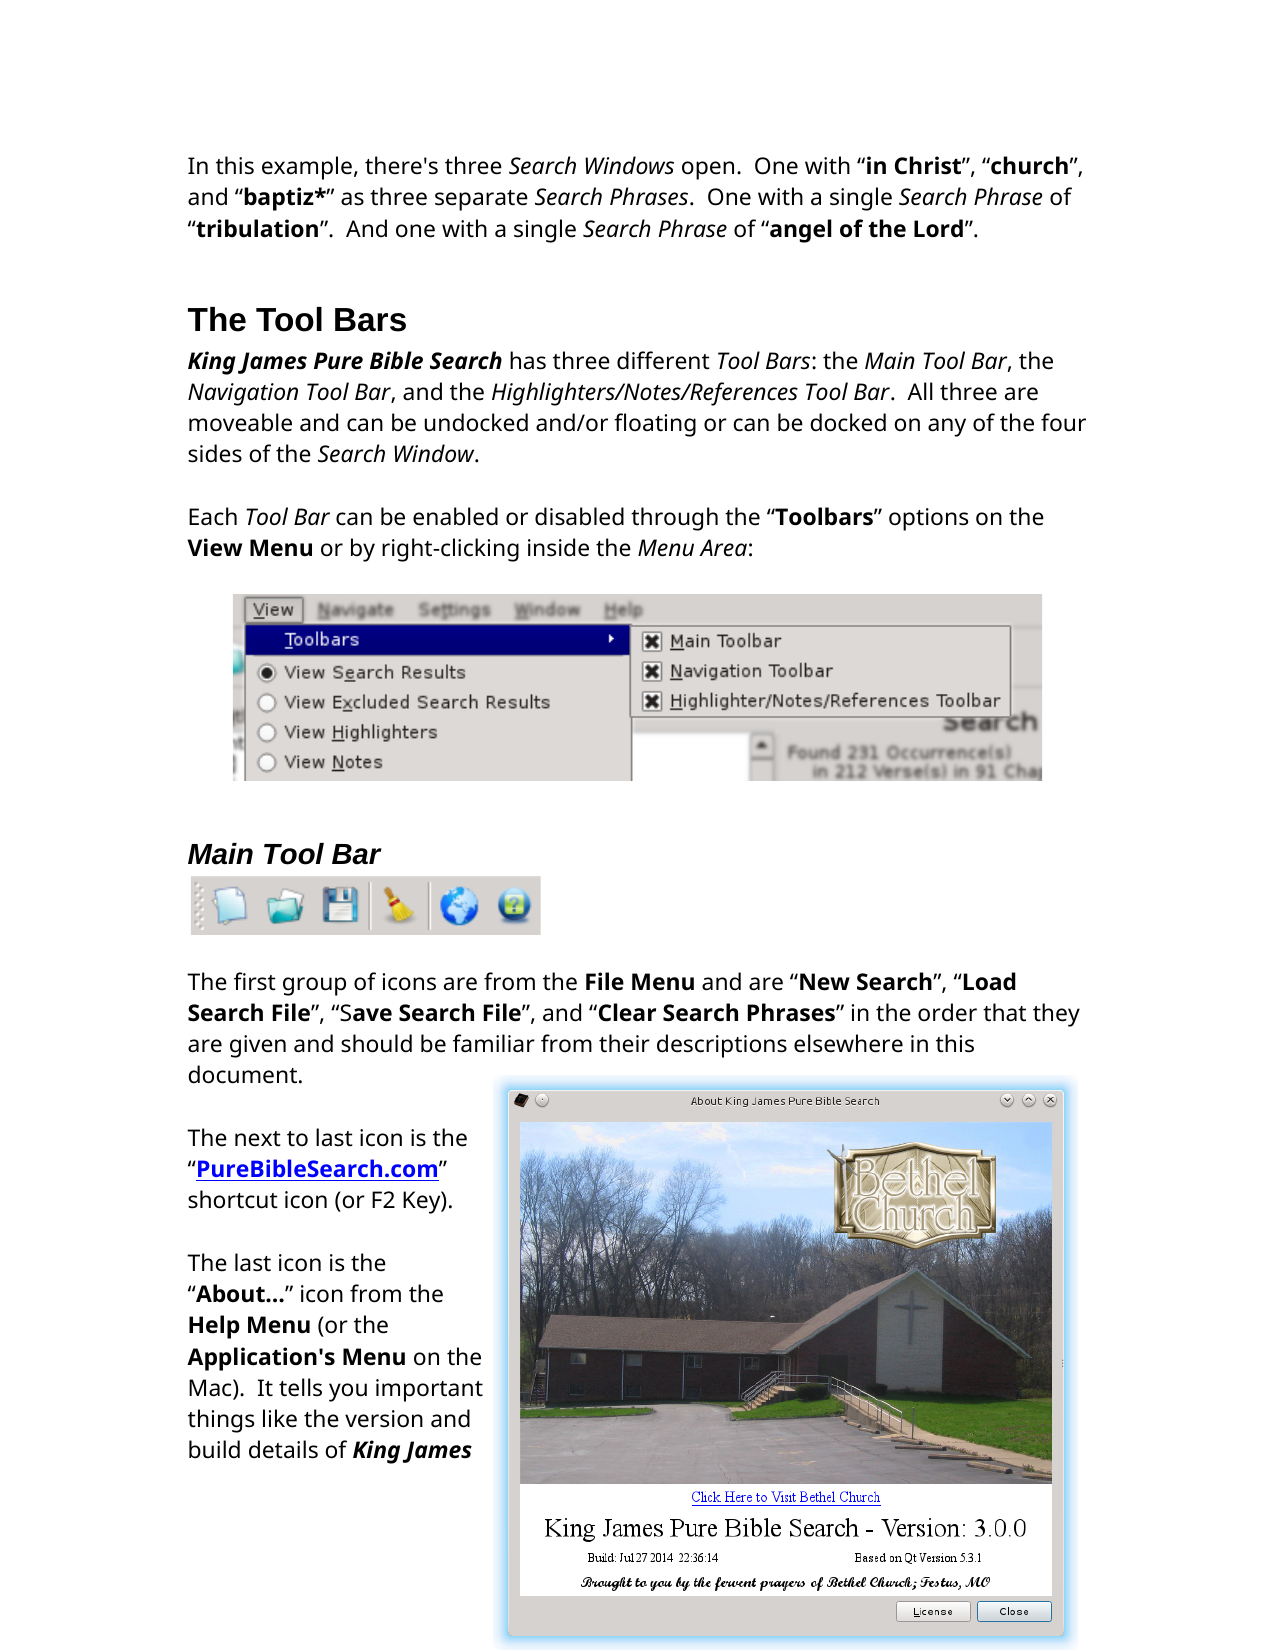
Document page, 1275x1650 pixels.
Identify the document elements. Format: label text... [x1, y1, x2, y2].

text King James Pure Bible Search has three different Tool Bars: the Main Tool Bar, the Navigation Tool Bar, and the Highlighters/Notes/References Tool Bar. All three are moveable and can be undocked and/or floating or can be docked on any of the four sides of the Search Window. [187, 345, 1087, 470]
subtitle The Tool Bars [187, 300, 1087, 338]
subtitle Main Tool Bar [187, 837, 1087, 870]
text The last icon is the “About…” icon from the Help Menu (or the Application's Menu on the Mac). It tells you important things like the version and build details of King James [187, 1247, 493, 1466]
text The first group of icons are from the File Menu and are “New Search”, “Load Search File”, “Save Search File”, and “Clear Search Phrases” in the order that they are given and should be familiar from their descriptions elsewhere in this document. [187, 966, 1087, 1091]
picture [232, 594, 1043, 781]
picture [493, 1075, 1078, 1650]
text In this example, there's three Search Windows open. One with “in Christ”, “church”, and “baptiz*” as three separate Search Phrases. One with a single Search Phrase of “tribulation”. And one with a single Search Phrase of “angel of the Lord”. [187, 150, 1087, 244]
picture [190, 876, 541, 935]
text The next to last icon is the “PureBibleSearch.com” shortcut icon (or F2 Key). [187, 1122, 493, 1216]
text Each Tool Bar can be enabled or disabled through the “Toolbars” options on the View Menu or by right-clicking inside the Menu Area: [187, 501, 1087, 563]
